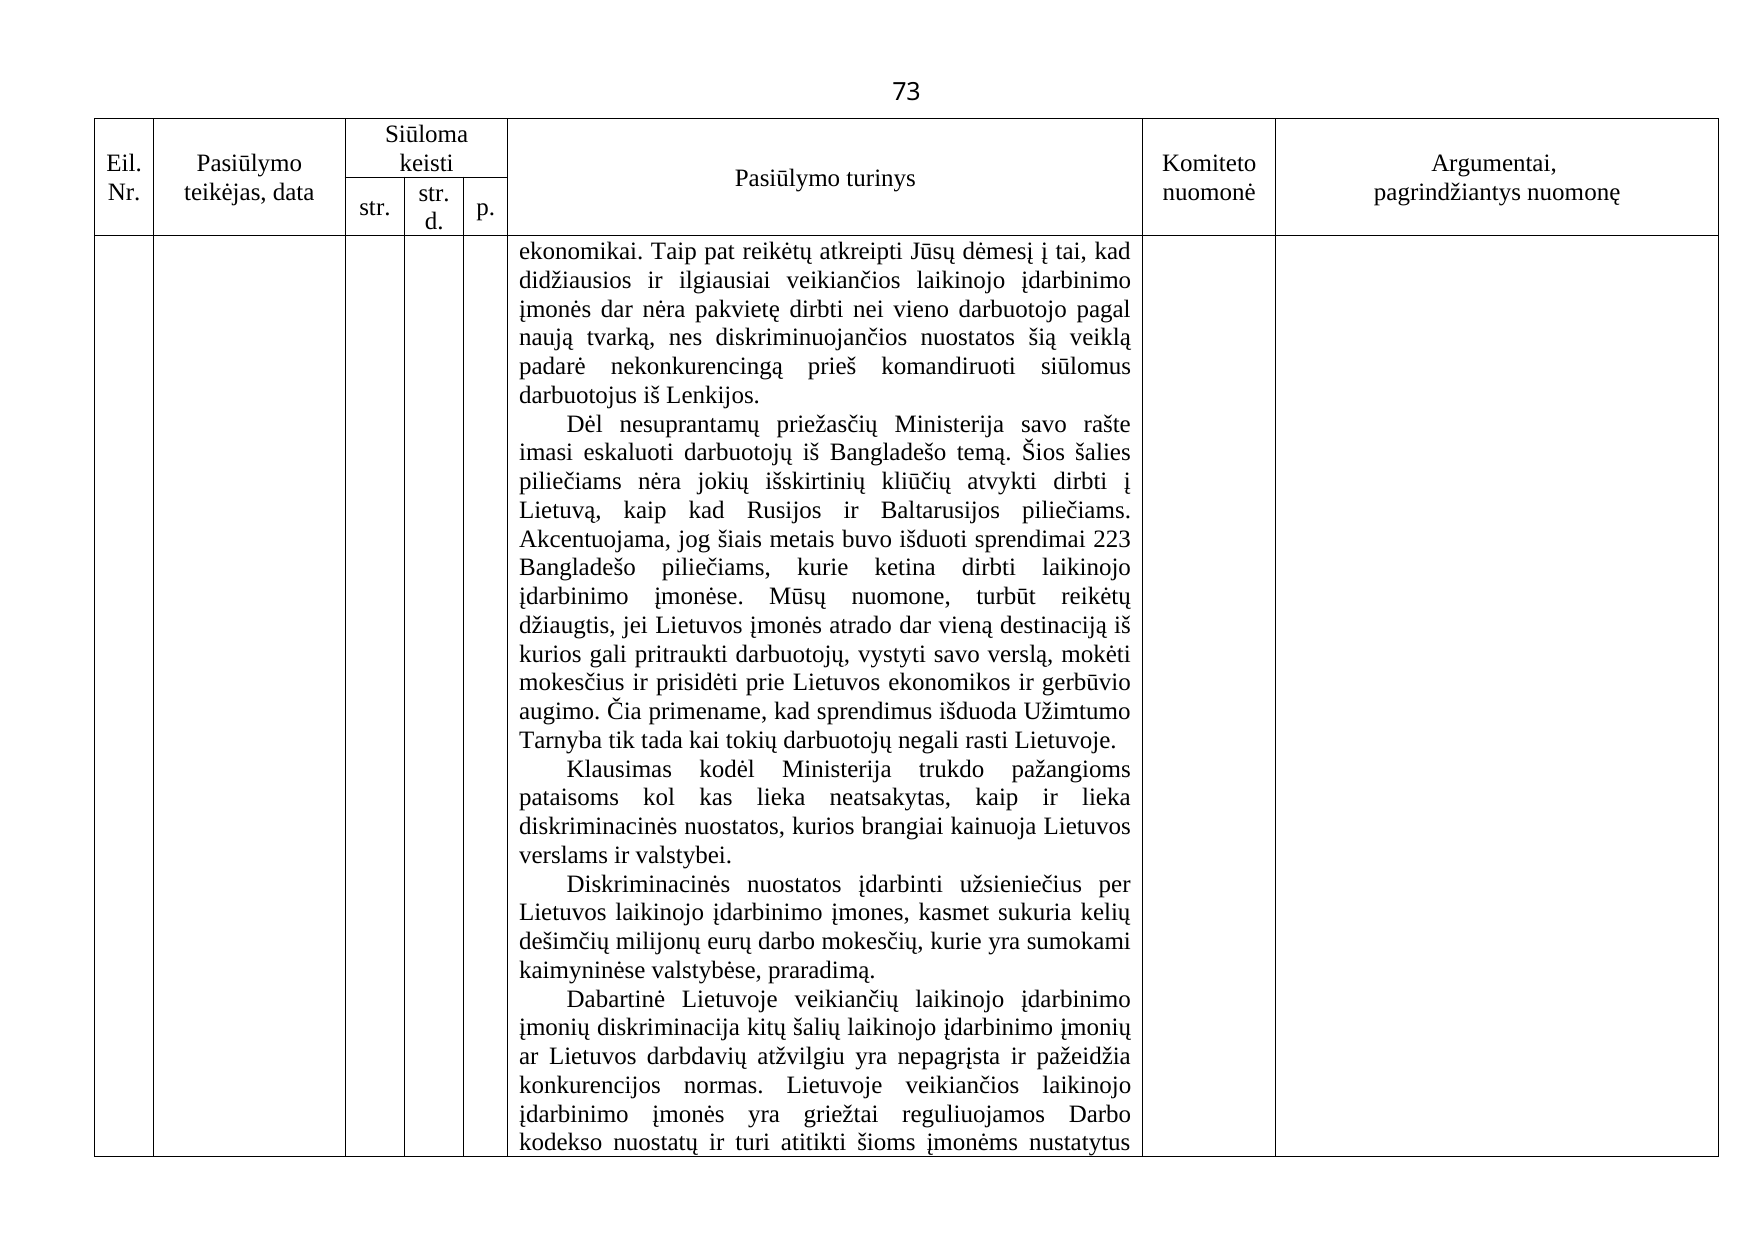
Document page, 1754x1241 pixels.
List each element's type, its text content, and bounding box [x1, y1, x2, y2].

table_cell [1143, 236, 1275, 1156]
table_header Siūloma keisti [346, 119, 507, 177]
table_header Pasiūlymo turinys [508, 119, 1142, 235]
table_cell [95, 236, 153, 1156]
table_cell p. [464, 178, 507, 235]
table_cell [346, 236, 404, 1156]
table_cell str. [346, 178, 404, 235]
table_header Argumentai, pagrindžiantys nuomonę [1276, 119, 1718, 235]
table_cell [405, 236, 463, 1156]
table_cell str. d. [405, 178, 463, 235]
table_cell ekonomikai. Taip pat reikėtų atkreipti Jūsų dėmesį į tai, kad didžiausios ir ilgiausiai veikiančios laikinojo įdarbinimo įmonės dar nėra pakvietę dirbti nei vieno darbuotojo pagal naują tvarką, nes diskriminuojančios nuostatos šią veiklą padarė nekonkurencingą prieš komandiruoti siūlomus darbuotojus iš Lenkijos. Dėl nesuprantamų priežasčių Ministerija savo rašte imasi eskaluoti darbuotojų iš Bangladešo temą. Šios šalies piliečiams nėra jokių išskirtinių kliūčių atvykti dirbti į Lietuvą, kaip kad Rusijos ir Baltarusijos piliečiams. Akcentuojama, jog šiais metais buvo išduoti sprendimai 223 Bangladešo piliečiams, kurie ketina dirbti laikinojo įdarbinimo įmonėse. Mūsų nuomone, turbūt reikėtų džiaugtis, jei Lietuvos įmonės atrado dar vieną destinaciją iš kurios gali pritraukti darbuotojų, vystyti savo verslą, mokėti mokesčius ir prisidėti prie Lietuvos ekonomikos ir gerbūvio augimo. Čia primename, kad sprendimus išduoda Užimtumo Tarnyba tik tada kai tokių darbuotojų negali rasti Lietuvoje. Klausimas kodėl Ministerija trukdo pažangioms pataisoms kol kas lieka neatsakytas, kaip ir lieka diskriminacinės nuostatos, kurios brangiai kainuoja Lietuvos verslams ir valstybei. Diskriminacinės nuostatos įdarbinti užsieniečius per Lietuvos laikinojo įdarbinimo įmones, kasmet sukuria kelių dešimčių milijonų eurų darbo mokesčių, kurie yra sumokami kaimyninėse valstybėse, praradimą. Dabartinė Lietuvoje veikiančių laikinojo įdarbinimo įmonių diskriminacija kitų šalių laikinojo įdarbinimo įmonių ar Lietuvos darbdavių atžvilgiu yra nepagrįsta ir pažeidžia konkurencijos normas. Lietuvoje veikiančios laikinojo įdarbinimo įmonės yra griežtai reguliuojamos Darbo kodekso nuostatų ir turi atitikti šioms įmonėms nustatytus [508, 236, 1142, 1156]
table_header Pasiūlymo teikėjas, data [154, 119, 345, 235]
table_header Komiteto nuomonė [1143, 119, 1275, 235]
table_header Eil. Nr. [95, 119, 153, 235]
table_cell [154, 236, 345, 1156]
table_cell [1276, 236, 1718, 1156]
table_cell [464, 236, 507, 1156]
